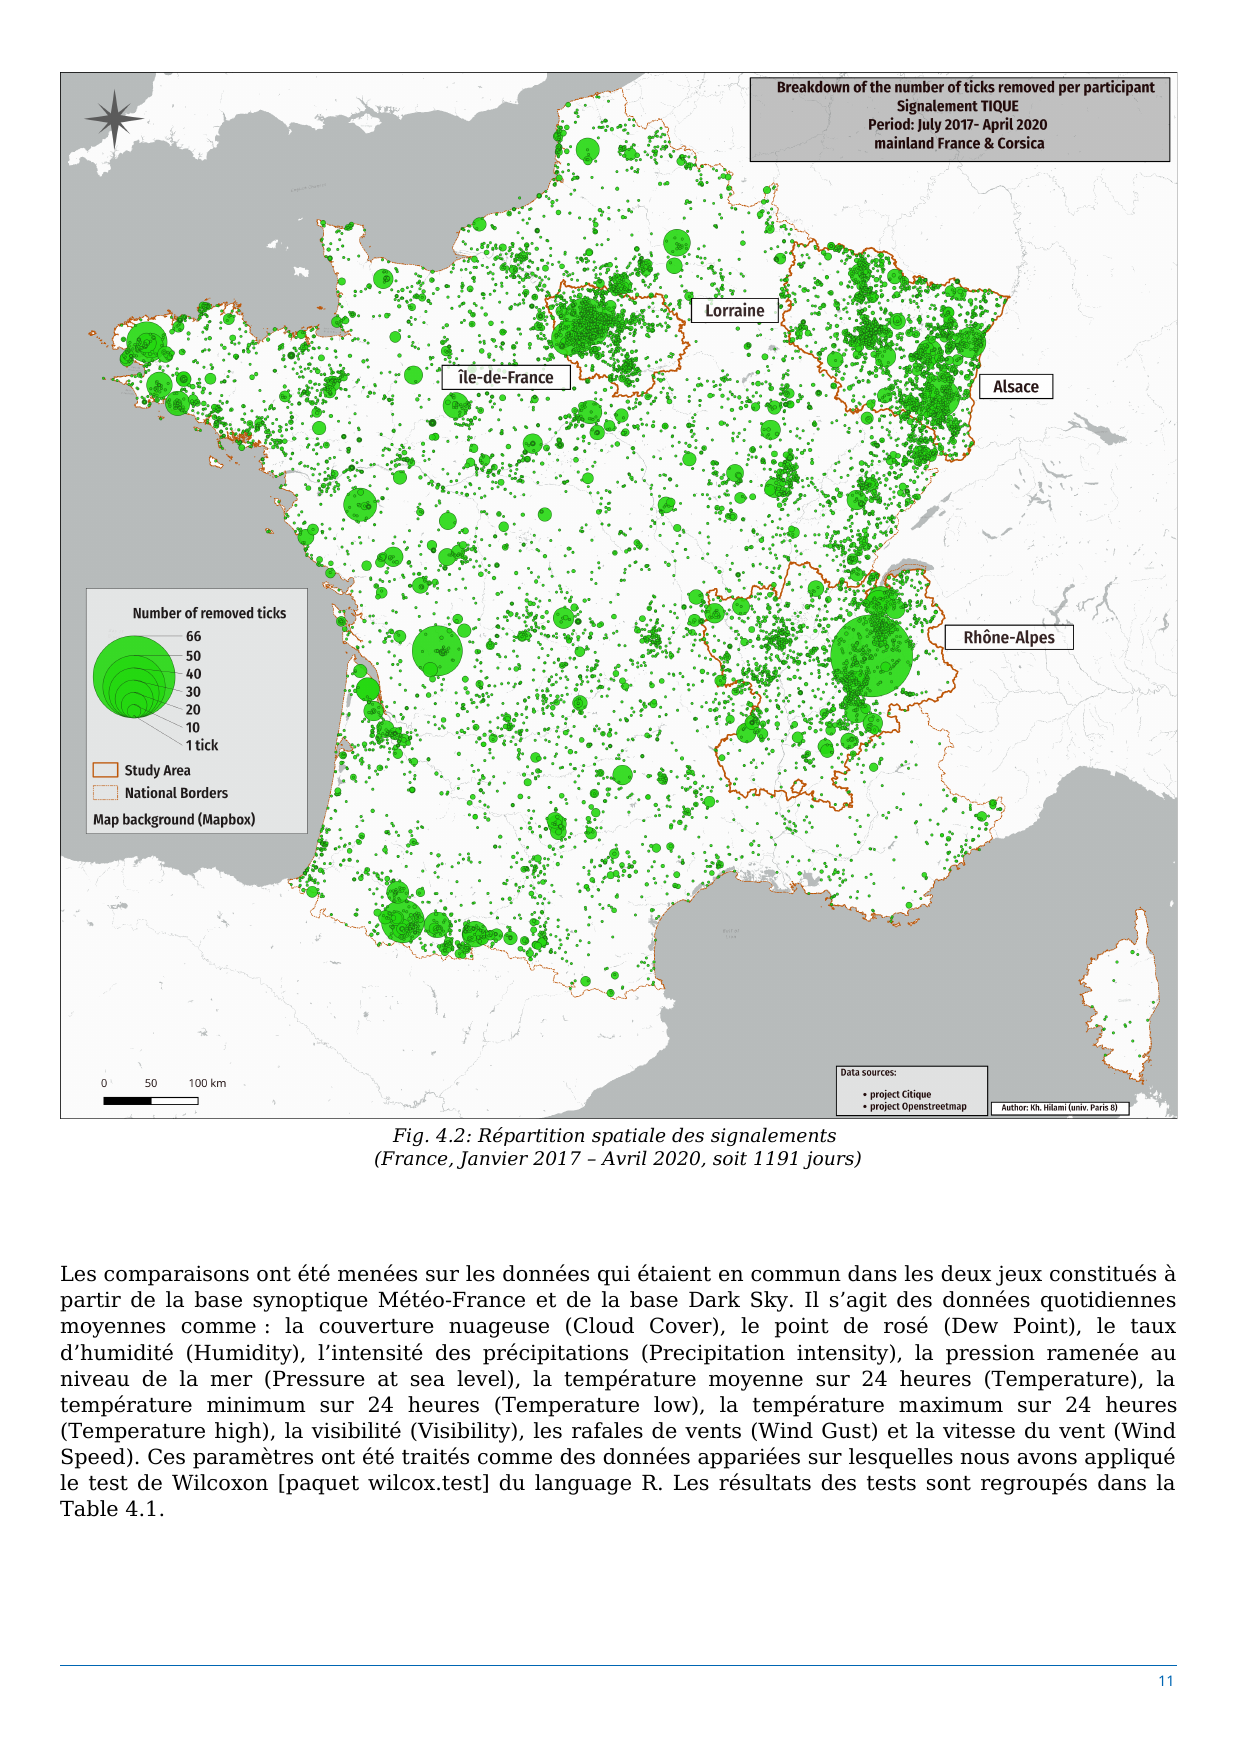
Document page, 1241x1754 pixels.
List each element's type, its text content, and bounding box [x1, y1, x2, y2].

picture [60, 72, 1178, 1119]
text Les comparaisons ont été menées sur les données qui étaient en commun dans les deux jeux constitués à partir de la base synoptique Météo-France et de la base Dark Sky. Il s’agit des données quotidiennes moyennes comme : la couverture nuageuse (Cloud Cover), le point de rosé (Dew Point), le taux d’humidité (Humidity), l’intensité des précipitations (Precipitation intensity), la pression ramenée au niveau de la mer (Pressure at sea level), la température moyenne sur 24 heures (Temperature), la température minimum sur 24 heures (Temperature low), la température maximum sur 24 heures (Temperature high), la visibilité (Visibility), les rafales de vents (Wind Gust) et la vitesse du vent (Wind Speed). Ces paramètres ont été traités comme des données appariées sur lesquelles nous avons appliqué le test de Wilcoxon [paquet wilcox.test] du language R. Les résultats des tests sont regroupés dans la Table 4.1. [60, 1170, 1177, 1522]
text Fig. 4.2: Répartition spatiale des signalements (France, Janvier 2017 – Avril 2020, soit 1191 jours) [60, 1119, 1177, 1170]
